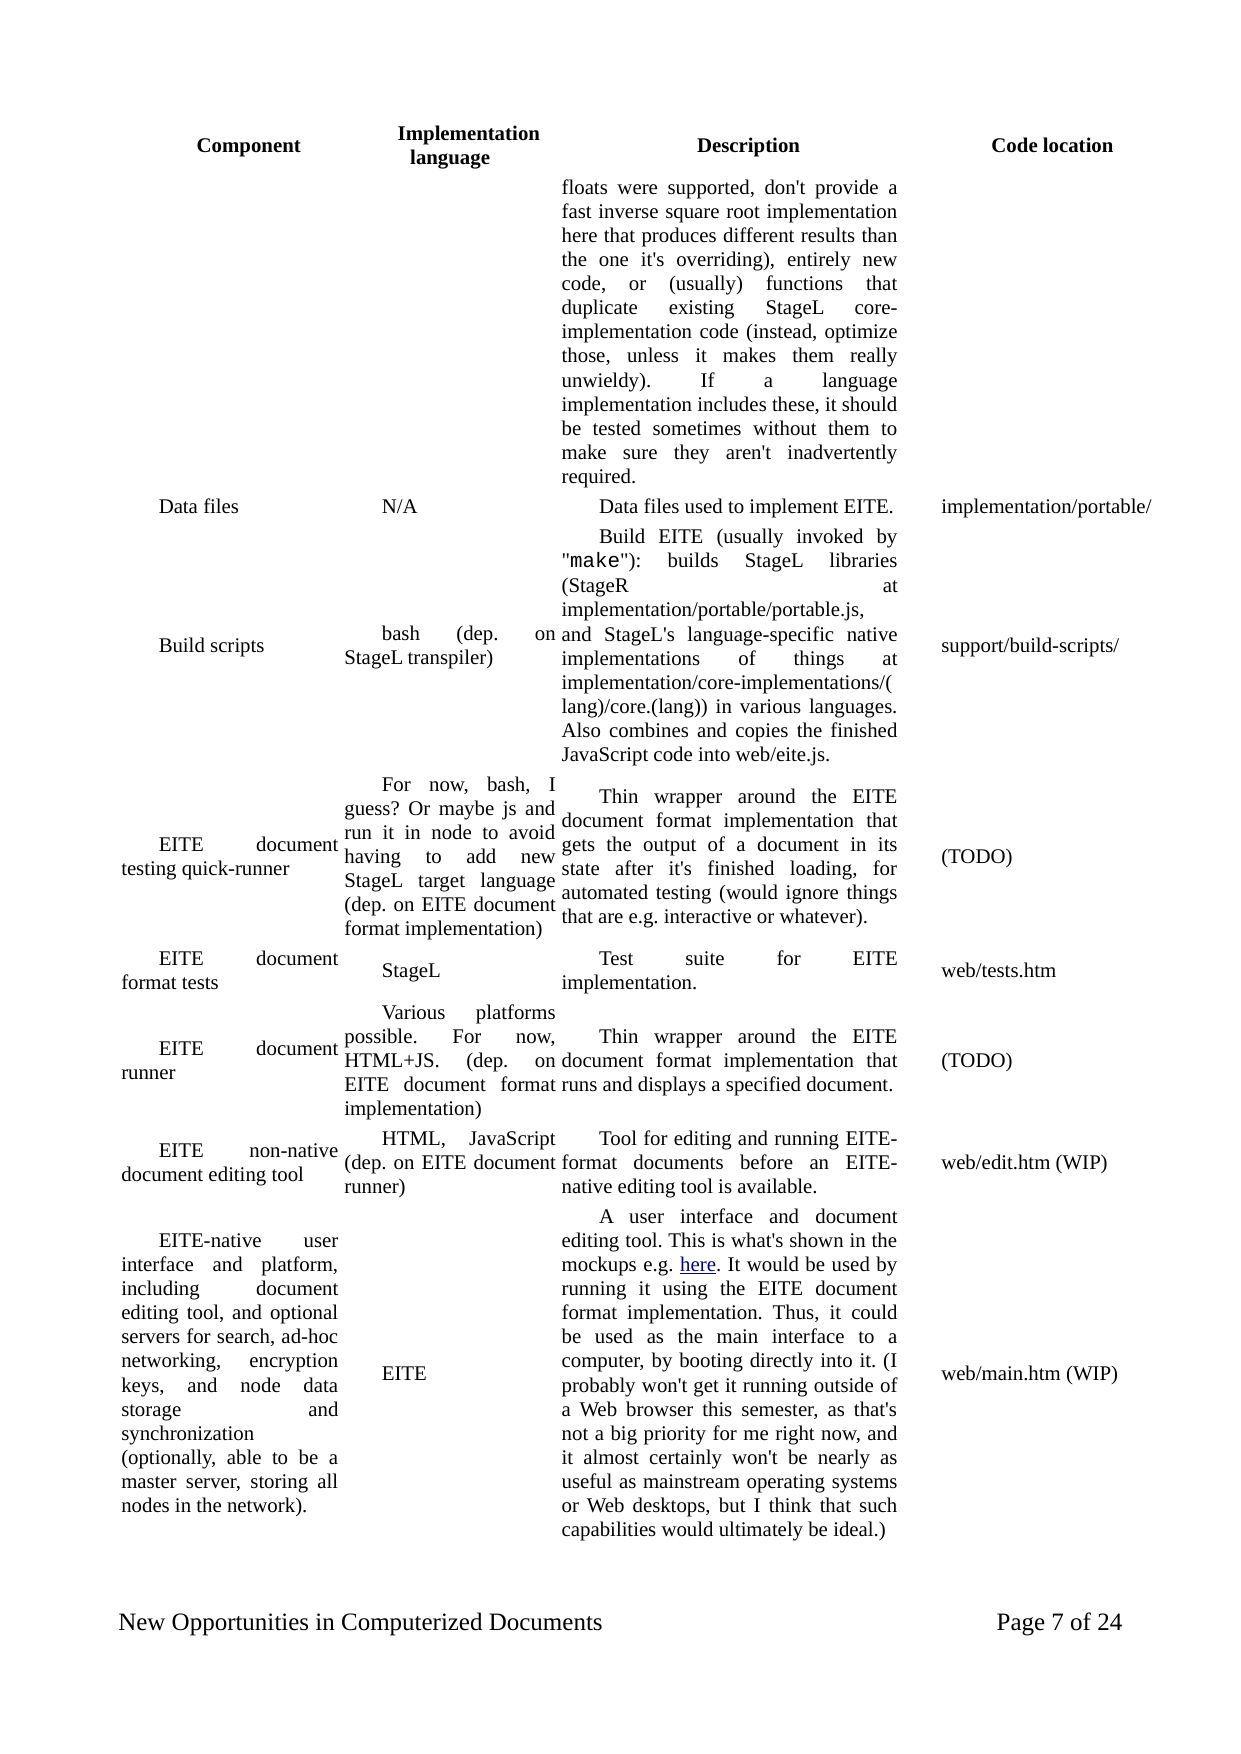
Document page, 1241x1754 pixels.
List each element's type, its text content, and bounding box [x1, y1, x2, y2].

table_cell Test suite for EITE implementation. [559, 943, 901, 997]
table_cell EITE document testing quick-runner [118, 769, 341, 943]
table_cell For now, bash, I guess? Or maybe js and run it in node to avoid having to add new StageL target language (dep. on EITE document format implementation) [341, 769, 558, 943]
table_cell (TODO) [901, 769, 1167, 943]
table_cell Tool for editing and running EITE-format documents before an EITE-native editing tool is available. [559, 1123, 901, 1201]
table_cell EITE document format tests [118, 943, 341, 997]
table_cell Thin wrapper around the EITE document format implementation that runs and displays a specified document. [559, 997, 901, 1123]
table_cell N/A [341, 491, 558, 521]
table_cell web/tests.htm [901, 943, 1167, 997]
table_cell Data files used to implement EITE. [559, 491, 901, 521]
table_cell [118, 172, 341, 491]
table_header Implementation language [341, 118, 558, 172]
table_cell implementation/portable/ [901, 491, 1167, 521]
table_cell [901, 172, 1167, 491]
table_cell EITE-native user interface and platform, including document editing tool, and optional servers for search, ad-hoc networking, encryption keys, and node data storage and synchronization (optionally, able to be a master server, storing all nodes in the network). [118, 1201, 341, 1544]
table_cell [341, 172, 558, 491]
table_cell A user interface and document editing tool. This is what's shown in the mockups e.g. here. It would be used by running it using the EITE document format implementation. Thus, it could be used as the main interface to a computer, by booting directly into it. (I probably won't get it running outside of a Web browser this semester, as that's not a big priority for me right now, and it almost certainly won't be nearly as useful as mainstream operating systems or Web desktops, but I think that such capabilities would ultimately be ideal.) [559, 1201, 901, 1544]
table_cell Thin wrapper around the EITE document format implementation that gets the output of a document in its state after it's finished loading, for automated testing (would ignore things that are e.g. interactive or whatever). [559, 769, 901, 943]
table_cell Data files [118, 491, 341, 521]
table_cell (TODO) [901, 997, 1167, 1123]
table_cell EITE [341, 1201, 558, 1544]
table_cell EITE non-native document editing tool [118, 1123, 341, 1201]
table_header Description [559, 118, 901, 172]
table_cell web/main.htm (WIP) [901, 1201, 1167, 1544]
table_cell support/build-scripts/ [901, 521, 1167, 769]
table_header Component [118, 118, 341, 172]
table_cell StageL [341, 943, 558, 997]
table_header Code location [901, 118, 1167, 172]
table_cell Various platforms possible. For now, HTML+JS. (dep. on EITE document format implementation) [341, 997, 558, 1123]
table_cell floats were supported, don't provide a fast inverse square root implementation here that produces different results than the one it's overriding), entirely new code, or (usually) functions that duplicate existing StageL core-implementation code (instead, optimize those, unless it makes them really unwieldy). If a language implementation includes these, it should be tested sometimes without them to make sure they aren't inadvertently required. [559, 172, 901, 491]
table_cell web/edit.htm (WIP) [901, 1123, 1167, 1201]
table_cell HTML, JavaScript (dep. on EITE document runner) [341, 1123, 558, 1201]
table_cell EITE document runner [118, 997, 341, 1123]
table_cell bash (dep. on StageL transpiler) [341, 521, 558, 769]
table_cell Build EITE (usually invoked by "make"): builds StageL libraries (StageR at implementation/portable/portable.js, and StageL's language-specific native implementations of things at implementation/core-implementations/(lang)/core.(lang)) in various languages. Also combines and copies the finished JavaScript code into web/eite.js. [559, 521, 901, 769]
table_cell Build scripts [118, 521, 341, 769]
